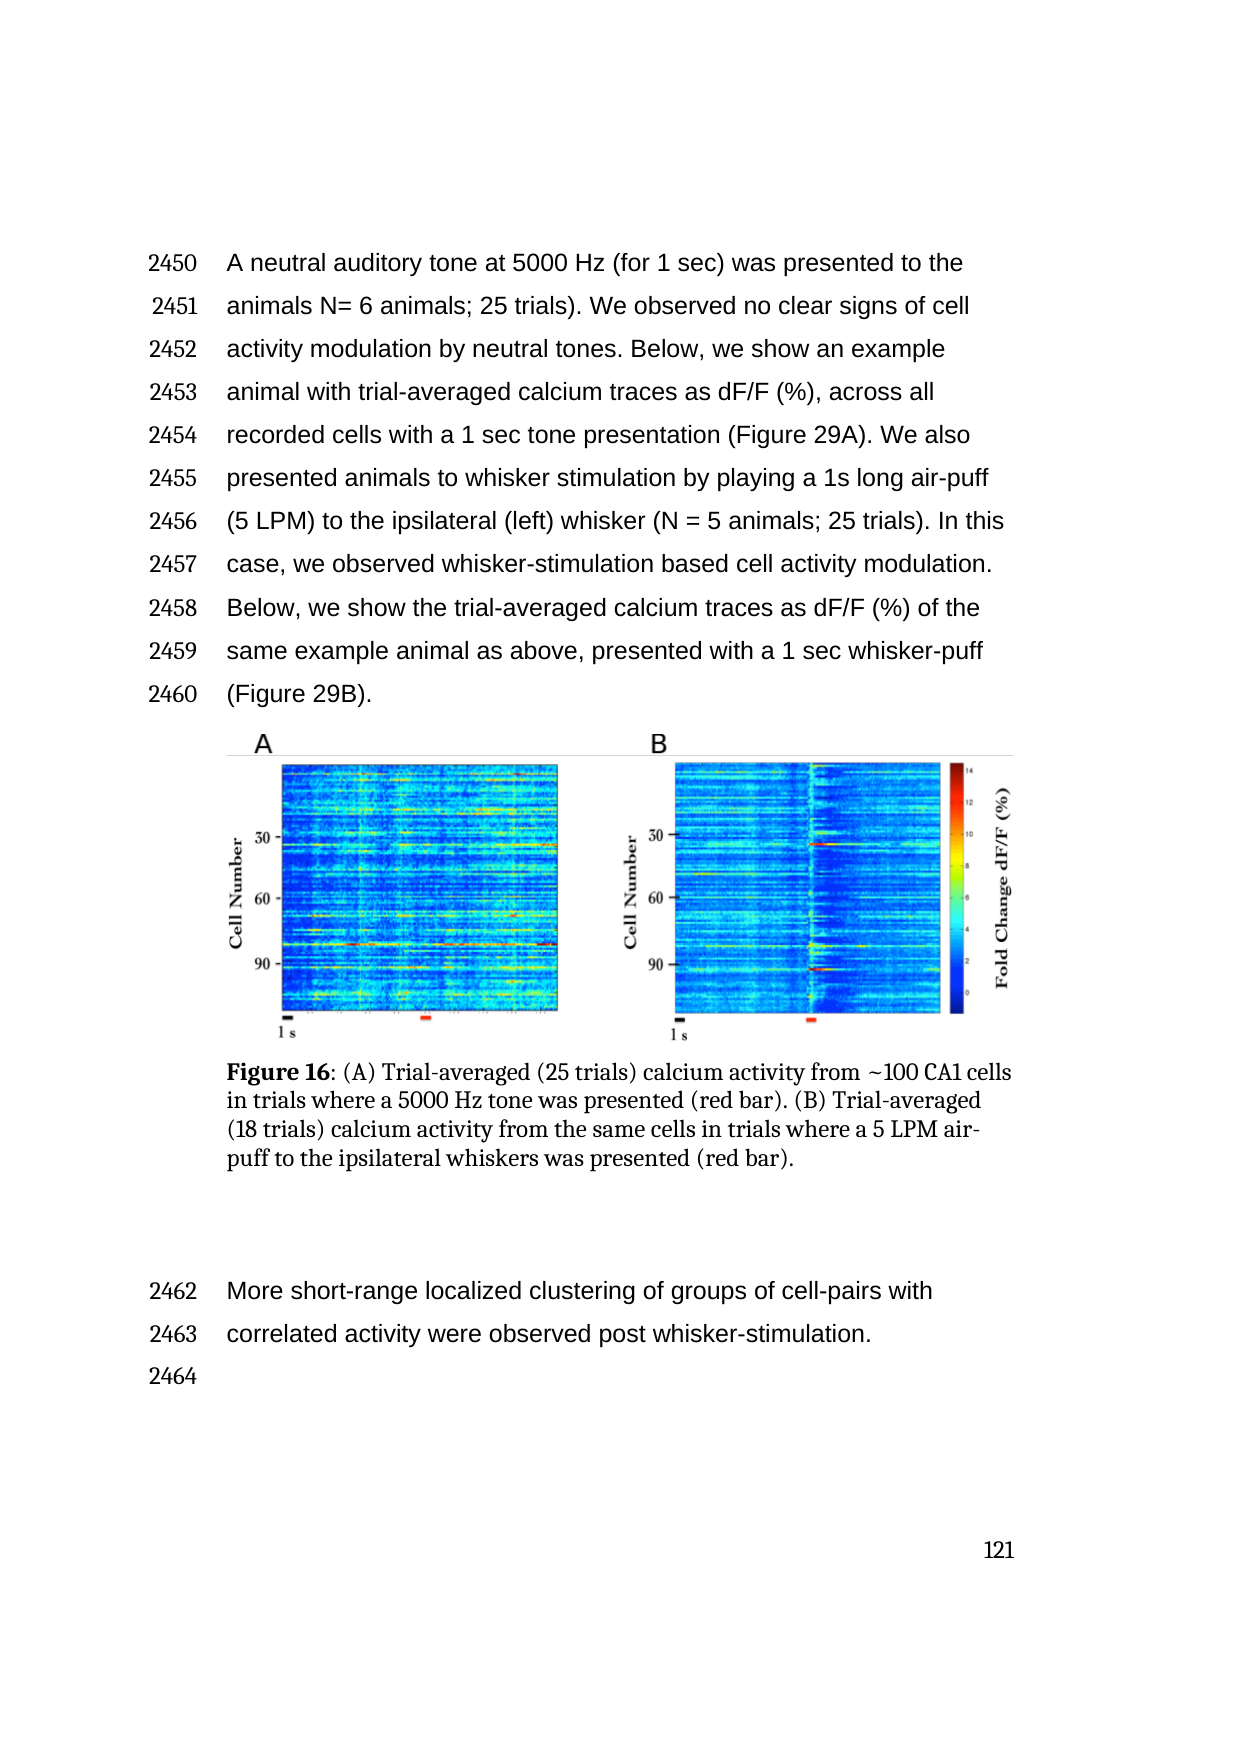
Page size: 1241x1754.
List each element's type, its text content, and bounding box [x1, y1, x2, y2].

picture [226, 734, 1014, 1046]
text More short-range localized clustering of groups of cell-pairs with correlated activity were observed post whisker-stimulation. [226, 1276, 1014, 1348]
text A neutral auditory tone at 5000 Hz (for 1 sec) was presented to the animals N= 6 animals; 25 trials). We observed no clear signs of cell activity modulation by neutral tones. Below, we show an example animal with trial-averaged calcium traces as dF/F (%), across all recorded cells with a 1 sec tone presentation (Figure 29A). We also presented animals to whisker stimulation by playing a 1s long air-puff (5 LPM) to the ipsilateral (left) whisker (N = 5 animals; 25 trials). In this case, we observed whisker-stimulation based cell activity modulation. Below, we show the trial-averaged calcium traces as dF/F (%) of the same example animal as above, presented with a 1 sec whisker-puff (Figure 29B). [226, 248, 1014, 708]
text Figure 29: (A) Trial-averaged (25 trials) calcium activity from ~100 CA1 cells in trials where a 5000 Hz tone was presented (red bar). (B) Trial-averaged (18 trials) calcium activity from the same cells in trials where a 5 LPM air-puff to the ipsilateral whiskers was presented (red bar). [226, 1046, 1014, 1173]
